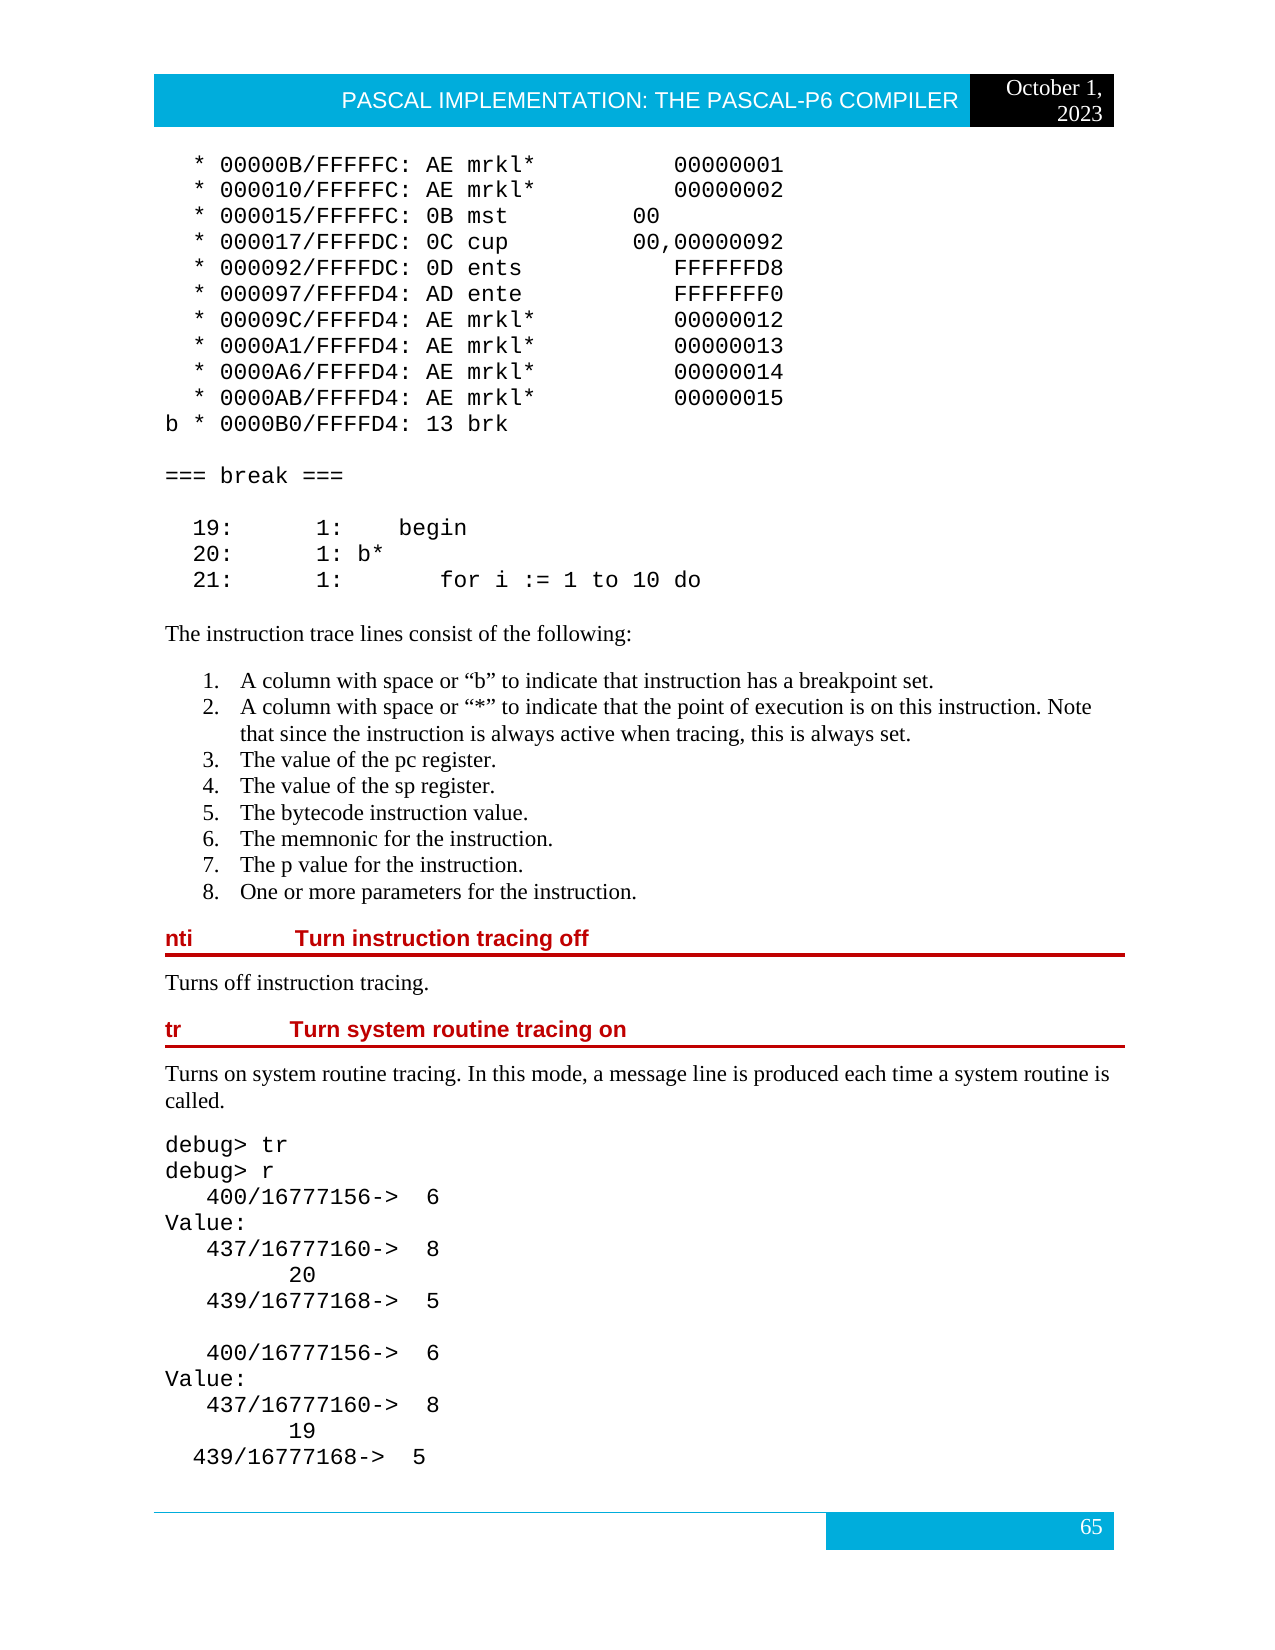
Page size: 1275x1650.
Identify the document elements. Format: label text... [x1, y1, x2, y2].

text debug> r [165, 1160, 1125, 1186]
text 437/16777160-> 8 [165, 1393, 1125, 1419]
list The value of the sp register. [202, 772, 1125, 799]
text * 0000A6/FFFFD4: AE mrkl* 00000014 [165, 360, 1125, 386]
text * 000017/FFFFDC: 0C cup 00,00000092 [165, 231, 1125, 257]
text b * 0000B0/FFFFD4: 13 brk [165, 412, 1125, 438]
text === break === [165, 464, 1125, 490]
text 20 [165, 1263, 1125, 1289]
text 21: 1: for i := 1 to 10 do [165, 568, 1125, 594]
text * 00000B/FFFFFC: AE mrkl* 00000001 [165, 153, 1125, 179]
list The value of the pc register. [202, 746, 1125, 772]
subtitle tr Turn system routine tracing on [165, 1016, 1125, 1045]
text * 0000A1/FFFFD4: AE mrkl* 00000013 [165, 334, 1125, 360]
text 19: 1: begin [165, 516, 1125, 542]
text Value: [165, 1367, 1125, 1393]
list A column with space or “b” to indicate that instruction has a breakpoint set. [202, 667, 1125, 693]
text 437/16777160-> 8 [165, 1238, 1125, 1263]
text 439/16777168-> 5 [165, 1289, 1125, 1315]
list A column with space or “*” to indicate that the point of execution is on this instruction. Note that since the instruction is always active when tracing, this is always set. [202, 693, 1125, 746]
list One or more parameters for the instruction. [202, 878, 1125, 904]
text Turns off instruction tracing. [165, 969, 1125, 995]
subtitle nti Turn instruction tracing off [165, 925, 1125, 953]
text 439/16777168-> 5 [165, 1445, 1125, 1471]
text * 000097/FFFFD4: AD ente FFFFFFF0 [165, 283, 1125, 308]
text * 000015/FFFFFC: 0B mst 00 [165, 205, 1125, 231]
text 19 [165, 1419, 1125, 1445]
text Turns on system routine tracing. In this mode, a message line is produced each time a system routine is called. [165, 1060, 1125, 1113]
text debug> tr [165, 1134, 1125, 1160]
text * 000010/FFFFFC: AE mrkl* 00000002 [165, 179, 1125, 205]
text * 00009C/FFFFD4: AE mrkl* 00000012 [165, 308, 1125, 334]
list The memnonic for the instruction. [202, 825, 1125, 851]
text 20: 1: b* [165, 542, 1125, 568]
text Value: [165, 1212, 1125, 1238]
list The bytecode instruction value. [202, 799, 1125, 825]
list The p value for the instruction. [202, 851, 1125, 878]
text 400/16777156-> 6 [165, 1186, 1125, 1212]
text * 000092/FFFFDC: 0D ents FFFFFFD8 [165, 257, 1125, 283]
text The instruction trace lines consist of the following: [165, 620, 1125, 646]
text 400/16777156-> 6 [165, 1341, 1125, 1367]
text * 0000AB/FFFFD4: AE mrkl* 00000015 [165, 386, 1125, 412]
